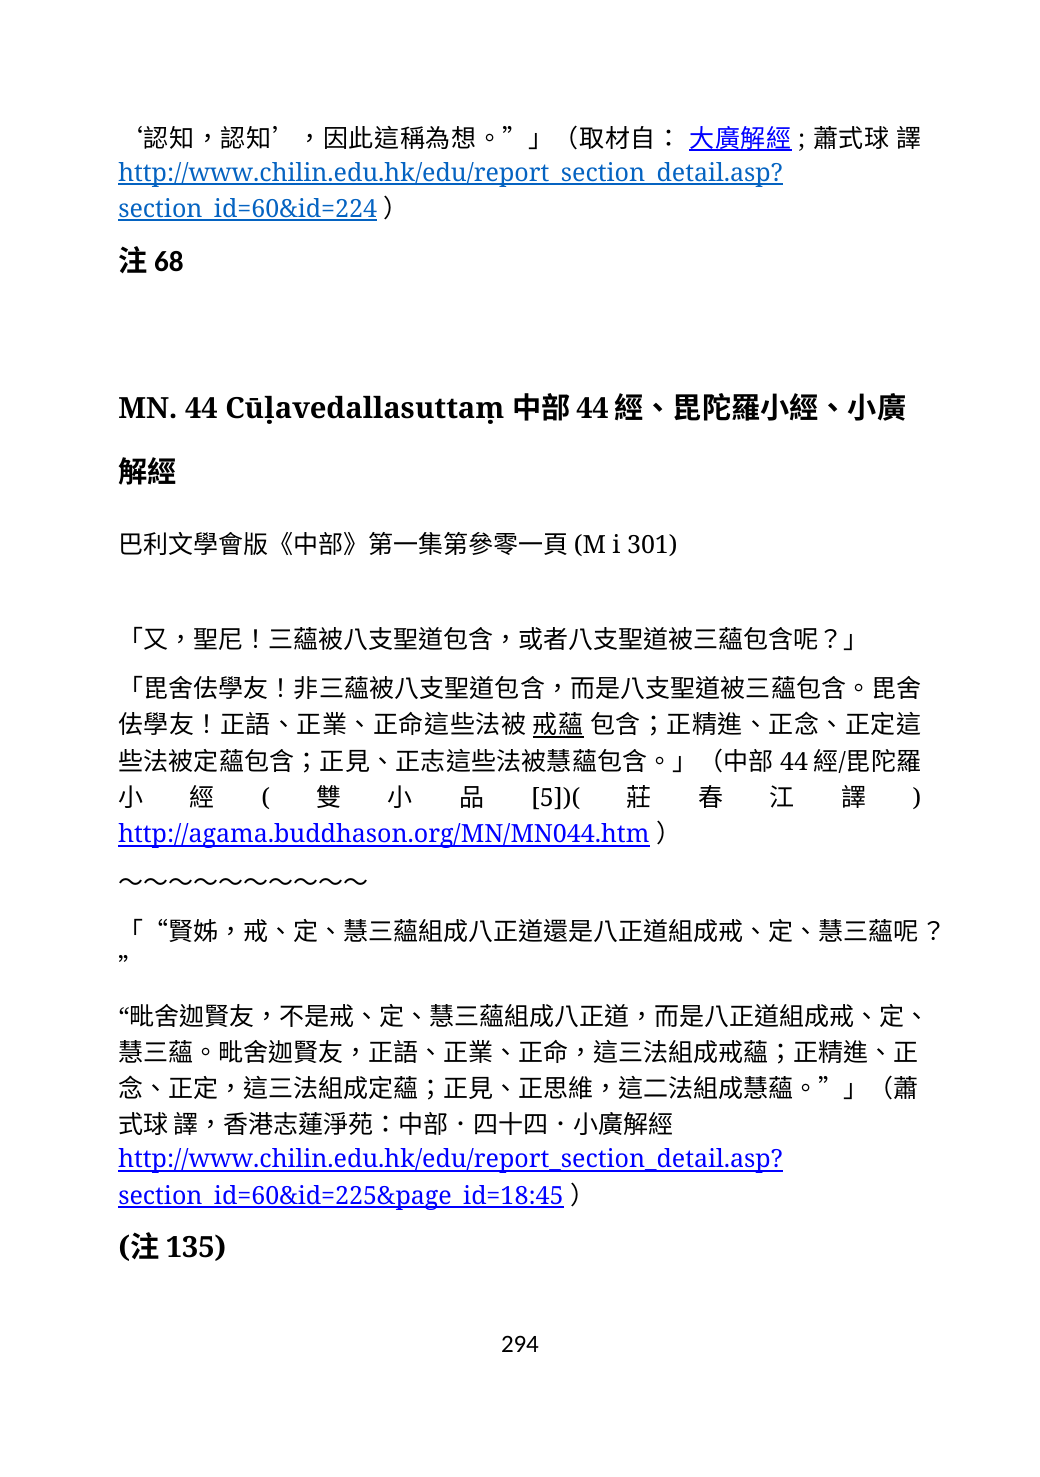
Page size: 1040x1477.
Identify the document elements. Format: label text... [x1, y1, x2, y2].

text (注 135) [118, 1224, 921, 1266]
text 注 68 [118, 237, 921, 279]
text “毗舍迦賢友，不是戒、定、慧三蘊組成八正道，而是八正道組成戒、定、慧三蘊。毗舍迦賢友，正語、正業、正命，這三法組成戒蘊；正精進、正念、正定，這三法組成定蘊；正見、正思維，這二法組成慧蘊。”」（蕭式球 譯，香港志蓮淨苑：中部．四十四．小廣解經 http://www.chilin.edu.hk/edu/report_section_detail.asp?section_id=60&id=225&page_id=18:45 ） [118, 996, 921, 1211]
text 「又，聖尼！三蘊被八支聖道包含，或者八支聖道被三蘊包含呢？」 [118, 620, 921, 656]
text 「毘舍佉學友！非三蘊被八支聖道包含，而是八支聖道被三蘊包含。毘舍佉學友！正語、正業、正命這些法被 戒蘊 包含；正精進、正念、正定這些法被定蘊包含；正見、正志這些法被慧蘊包含。」（中部44經/毘陀羅小經(雙小品[5])(莊春江譯) http://agama.buddhason.org/MN/MN044.htm ） [118, 669, 921, 850]
text ‘認知，認知’，因此這稱為想。”」（取材自： 大廣解經 ; 蕭式球 譯 http://www.chilin.edu.hk/edu/report_section_detail.asp?section_id=60&id=224 ） [118, 118, 921, 225]
text ～～～～～～～～～～ [118, 862, 921, 899]
subtitle MN. 44 Cūḷavedallasuttaṃ 中部44經、毘陀羅小經、小廣解經 [118, 385, 921, 491]
text 巴利文學會版《中部》第一集第參零一頁 (M i 301) [118, 524, 921, 561]
text 「“賢姊，戒、定、慧三蘊組成八正道還是八正道組成戒、定、慧三蘊呢？” [118, 911, 921, 984]
